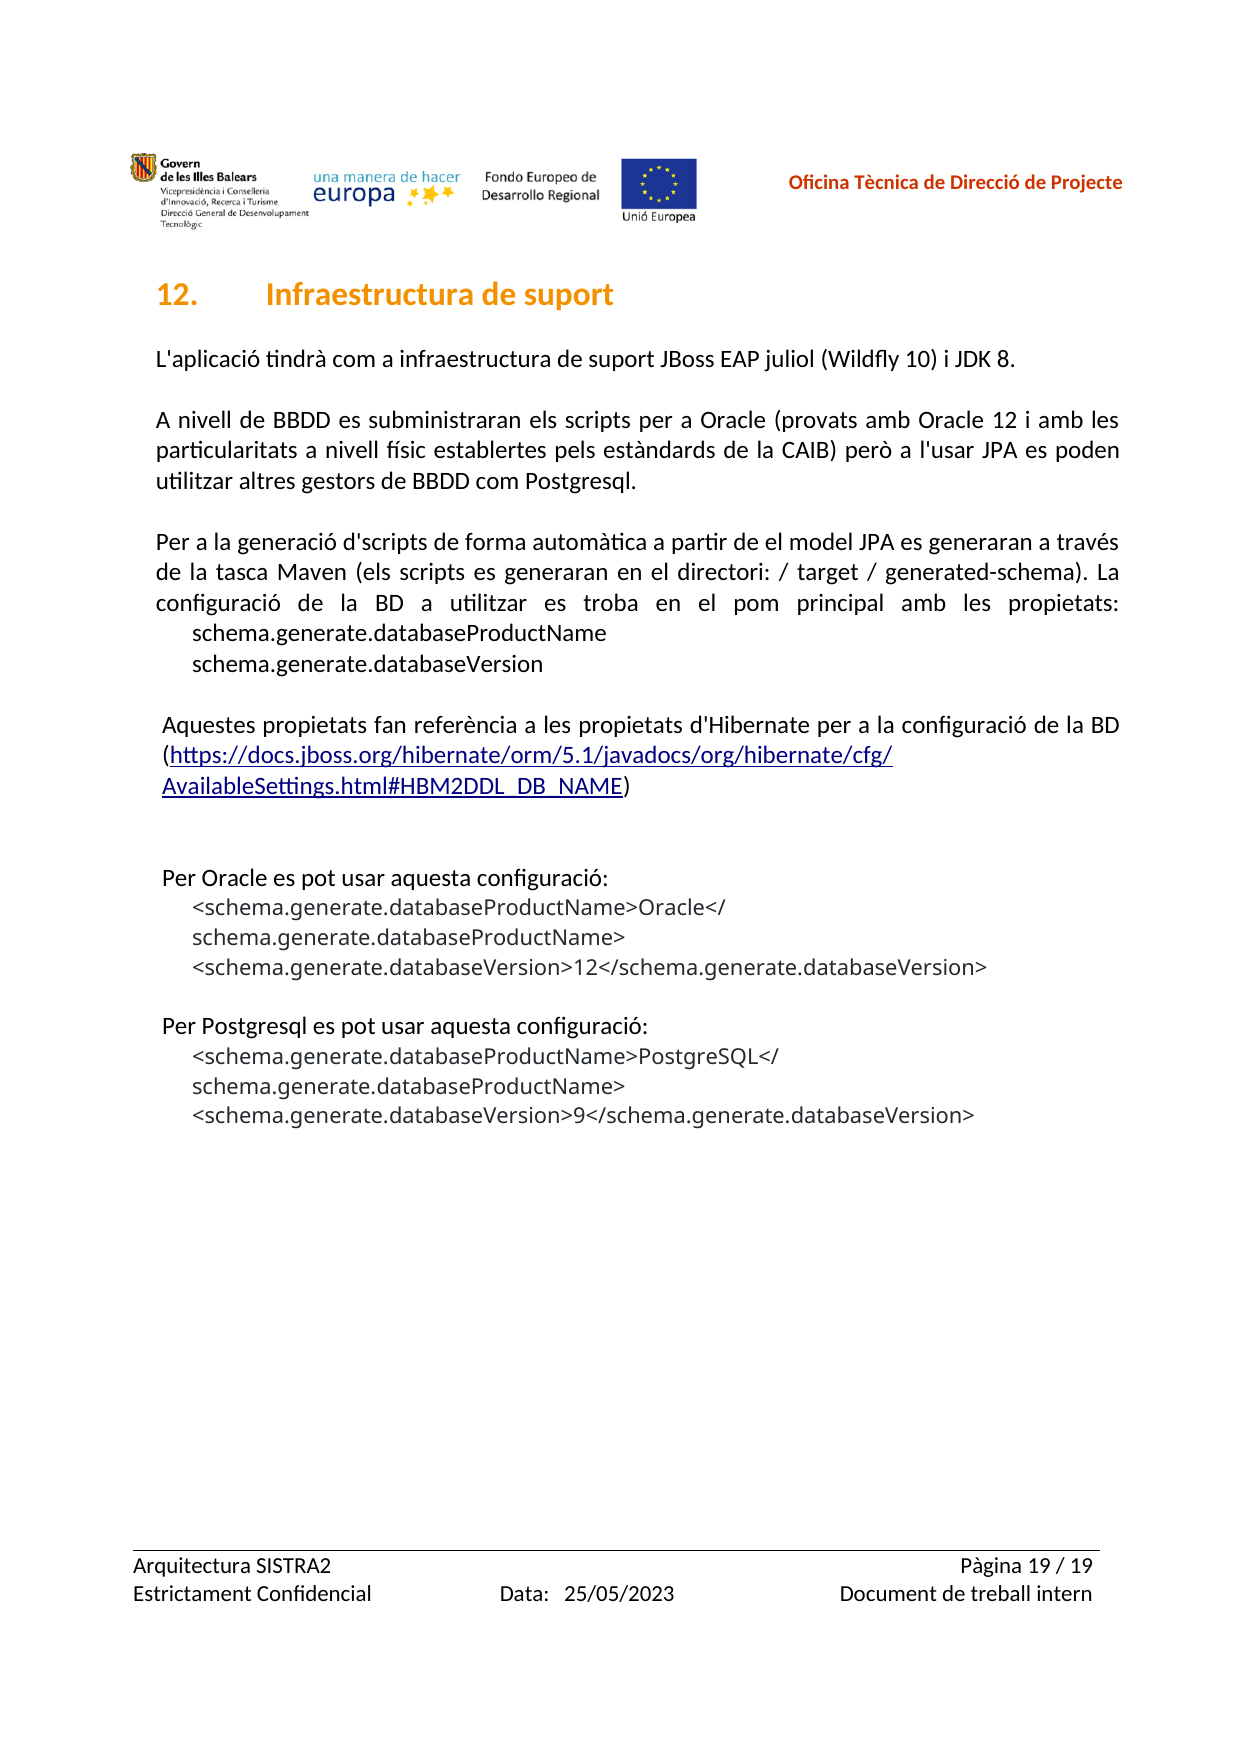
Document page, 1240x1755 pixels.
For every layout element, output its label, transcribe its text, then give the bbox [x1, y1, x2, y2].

text L'aplicació tindrà com a infraestructura de suport JBoss EAP juliol (Wildfly 10) i JDK 8. [156, 343, 1121, 373]
picture [130, 152, 699, 230]
text <schema.generate.databaseProductName>PostgreSQL</schema.generate.databaseProductName> <schema.generate.databaseVersion>9</schema.generate.databaseVersion> [192, 1041, 1121, 1130]
text Per Postgresql es pot usar aquesta configuració: [118, 1010, 1121, 1041]
text schema.generate.databaseVersion [156, 648, 1121, 679]
text Per a la generació d'scripts de forma automàtica a partir de el model JPA es generaran a través de la tasca Maven (els scripts es generaran en el directori: / target / generated-schema). La configuració de la BD a utilitzar es troba en el pom principal amb les propietats: schema.generate.databaseProductName [156, 526, 1121, 648]
text Per Oracle es pot usar aquesta configuració: [118, 862, 1121, 892]
text <schema.generate.databaseProductName>Oracle</schema.generate.databaseProductName> <schema.generate.databaseVersion>12</schema.generate.databaseVersion> [192, 892, 1121, 982]
text A nivell de BBDD es subministraran els scripts per a Oracle (provats amb Oracle 12 i amb les particularitats a nivell físic establertes pels estàndards de la CAIB) però a l'usar JPA es poden utilitzar altres gestors de BBDD com Postgresql. [156, 404, 1121, 496]
text Aquestes propietats fan referència a les propietats d'Hibernate per a la configuració de la BD (https://docs.jboss.org/hibernate/orm/5.1/javadocs/org/hibernate/cfg/AvailableSettings.html#HBM2DDL_DB_NAME) [162, 709, 1121, 801]
subtitle Infraestructura de suport [156, 273, 1121, 314]
